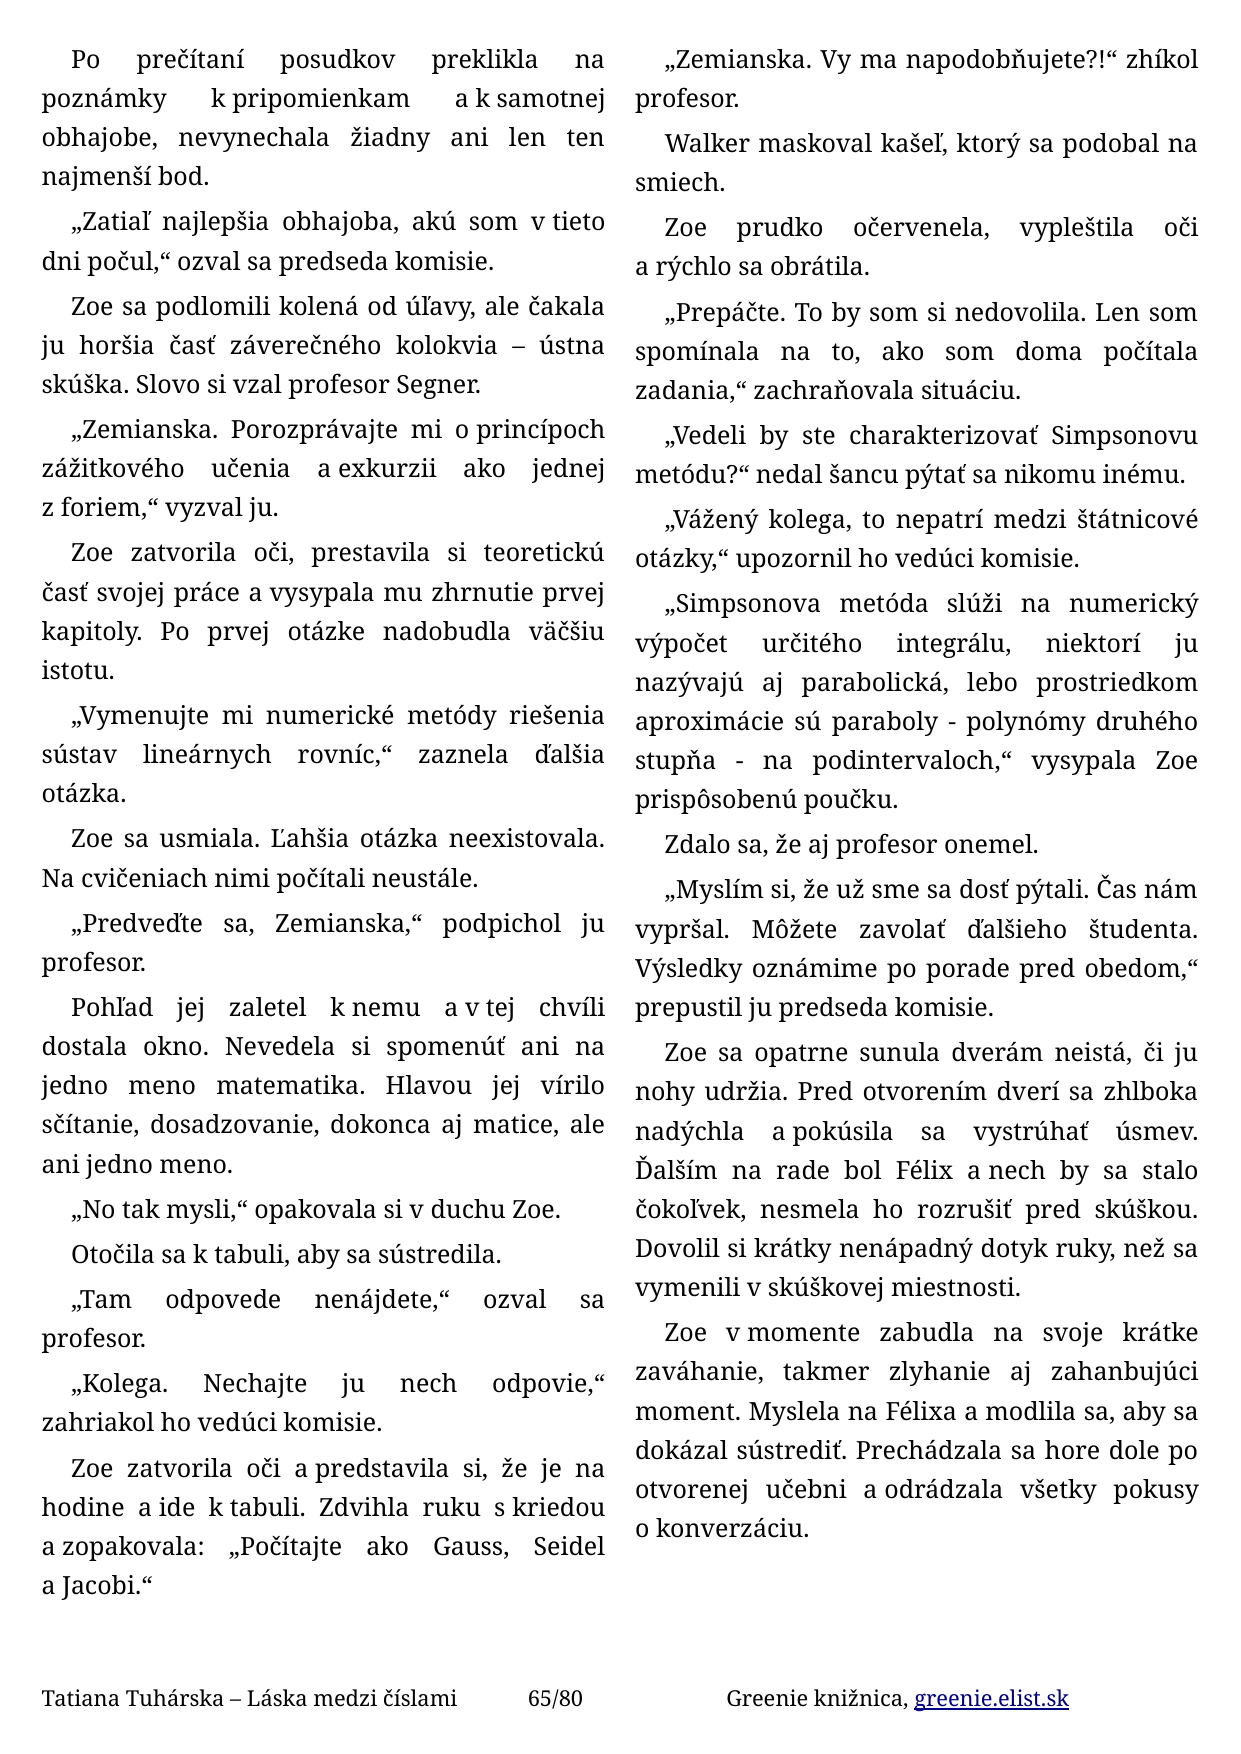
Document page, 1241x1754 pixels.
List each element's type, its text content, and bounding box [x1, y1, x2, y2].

text Zoe zatvorila oči, prestavila si teoretickú časť svojej práce a vysypala mu zhrnutie prvej kapitoly. Po prvej otázke nadobudla väčšiu istotu. [41, 535, 605, 687]
text Walker maskoval kašeľ, ktorý sa podobal na smiech. [635, 126, 1199, 199]
text „Predveďte sa, Zemianska,“ podpichol ju profesor. [41, 905, 605, 979]
text „No tak mysli,“ opakovala si v duchu Zoe. [41, 1191, 605, 1226]
text „Zemianska. Porozprávajte mi o princípoch zážitkového učenia a exkurzii ako jednej z foriem,“ vyzval ju. [41, 412, 605, 524]
text Otočila sa k tabuli, aby sa sústredila. [41, 1237, 605, 1271]
text „Vážený kolega, to nepatrí medzi štátnicové otázky,“ upozornil ho vedúci komisie. [635, 502, 1199, 575]
text Zoe v momente zabudla na svoje krátke zaváhanie, takmer zlyhanie aj zahanbujúci moment. Myslela na Félixa a modlila sa, aby sa dokázal sústrediť. Prechádzala sa hore dole po otvorenej učebni a odrádzala všetky pokusy o konverzáciu. [635, 1315, 1199, 1545]
text Pohľad jej zaletel k nemu a v tej chvíli dostala okno. Nevedela si spomenúť ani na jedno meno matematika. Hlavou jej vírilo sčítanie, dosadzovanie, dokonca aj matice, ale ani jedno meno. [41, 990, 605, 1180]
text Zoe prudko očervenela, vypleštila oči a rýchlo sa obrátila. [635, 210, 1199, 283]
text Po prečítaní posudkov preklikla na poznámky k pripomienkam a k samotnej obhajobe, nevynechala žiadny ani len ten najmenší bod. [41, 41, 605, 193]
text „Tam odpovede nenájdete,“ ozval sa profesor. [41, 1282, 605, 1355]
text „Vedeli by ste charakterizovať Simpsonovu metódu?“ nedal šancu pýtať sa nikomu inému. [635, 418, 1199, 491]
text „Zemianska. Vy ma napodobňujete?!“ zhíkol profesor. [635, 41, 1199, 114]
text „Simpsonova metóda slúži na numerický výpočet určitého integrálu, niektorí ju nazývajú aj parabolická, lebo prostriedkom aproximácie sú paraboly - polynómy druhého stupňa - na podintervaloch,“ vysypala Zoe prispôsobenú poučku. [635, 586, 1199, 816]
text Zoe zatvorila oči a predstavila si, že je na hodine a ide k tabuli. Zdvihla ruku s kriedou a zopakovala: „Počítajte ako Gauss, Seidel a Jacobi.“ [41, 1450, 605, 1602]
text „Kolega. Nechajte ju nech odpovie,“ zahriakol ho vedúci komisie. [41, 1366, 605, 1439]
text Zoe sa usmiala. Ľahšia otázka neexistovala. Na cvičeniach nimi počítali neustále. [41, 821, 605, 894]
text Zoe sa podlomili kolená od úľavy, ale čakala ju horšia časť záverečného kolokvia – ústna skúška. Slovo si vzal profesor Segner. [41, 288, 605, 401]
text Zoe sa opatrne sunula dverám neistá, či ju nohy udržia. Pred otvorením dverí sa zhlboka nadýchla a pokúsila sa vystrúhať úsmev. Ďalším na rade bol Félix a nech by sa stalo čokoľvek, nesmela ho rozrušiť pred skúškou. Dovolil si krátky nenápadný dotyk ruky, než sa vymenili v skúškovej miestnosti. [635, 1035, 1199, 1304]
text „Myslím si, že už sme sa dosť pýtali. Čas nám vypršal. Môžete zavolať ďalšieho študenta. Výsledky oznámime po porade pred obedom,“ prepustil ju predseda komisie. [635, 872, 1199, 1024]
text „Zatiaľ najlepšia obhajoba, akú som v tieto dni počul,“ ozval sa predseda komisie. [41, 204, 605, 277]
text „Vymenujte mi numerické metódy riešenia sústav lineárnych rovníc,“ zaznela ďalšia otázka. [41, 698, 605, 810]
text „Prepáčte. To by som si nedovolila. Len som spomínala na to, ako som doma počítala zadania,“ zachraňovala situáciu. [635, 294, 1199, 407]
text Zdalo sa, že aj profesor onemel. [635, 827, 1199, 861]
